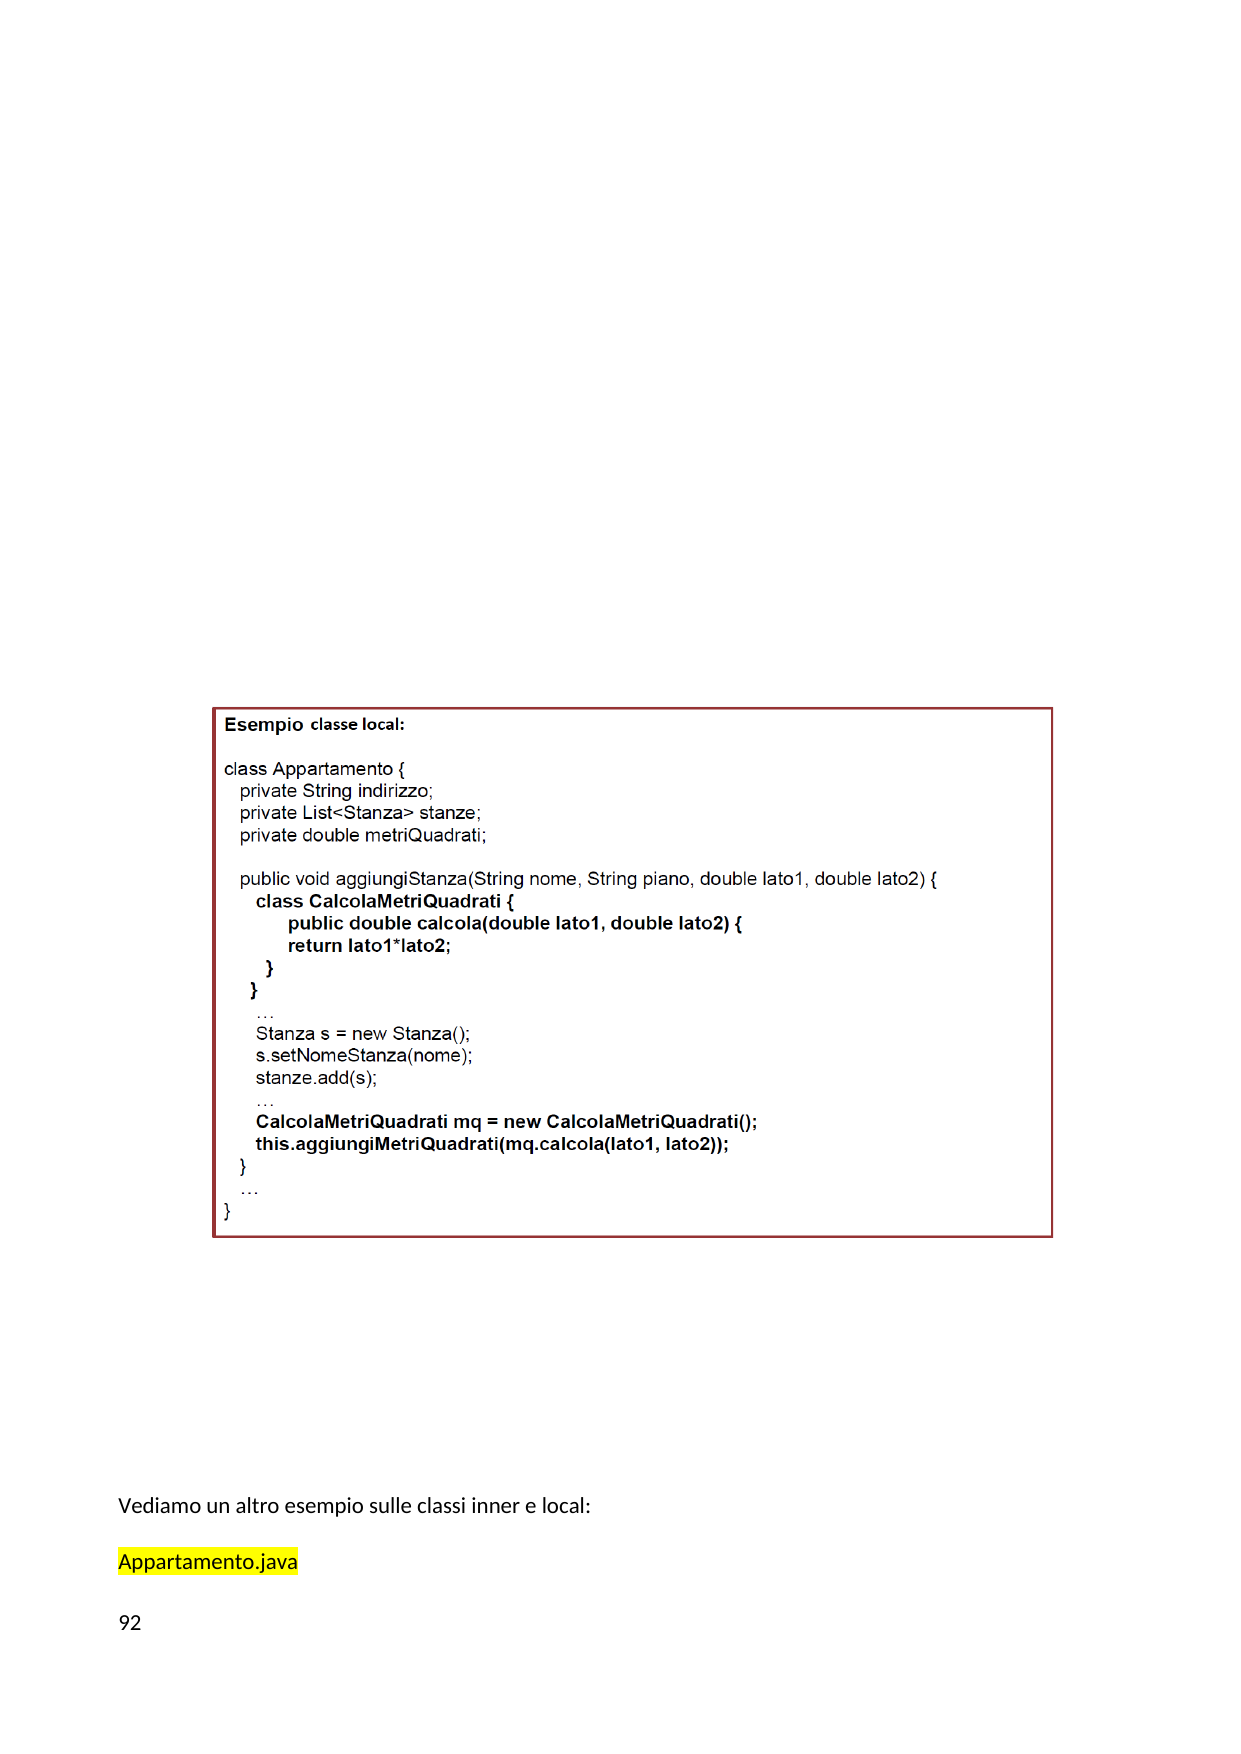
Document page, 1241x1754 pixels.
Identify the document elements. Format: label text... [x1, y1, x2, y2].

picture [212, 706, 1054, 1238]
text Appartamento.java [118, 1547, 1122, 1575]
text Vediamo un altro esempio sulle classi inner e local: [118, 1491, 1122, 1519]
